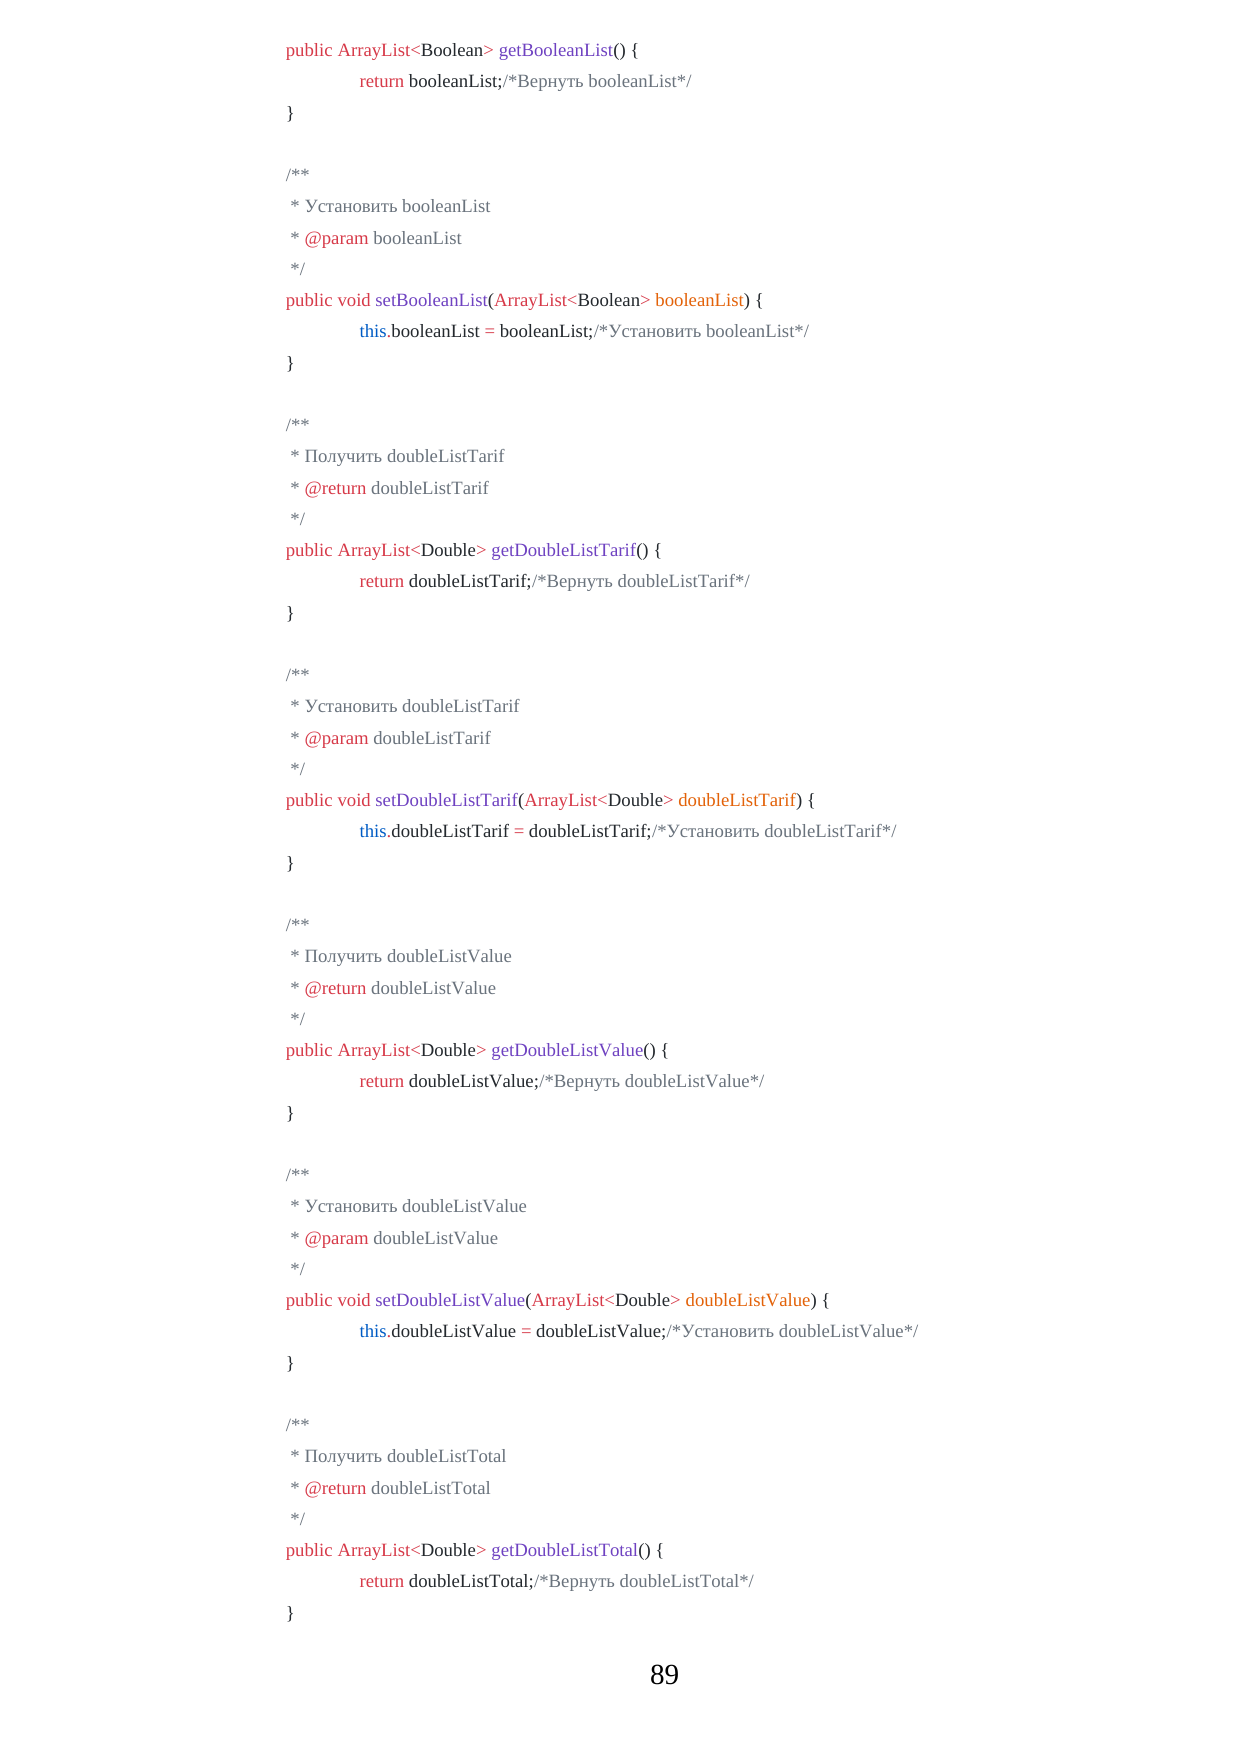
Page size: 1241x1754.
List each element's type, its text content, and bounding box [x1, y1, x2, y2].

table_cell */ [196, 1248, 1152, 1279]
table_cell public void setDoubleListValue(ArrayList<Double> doubleListValue) { [196, 1280, 1152, 1311]
table_cell [118, 1467, 196, 1498]
table_cell [118, 467, 196, 498]
table_cell [118, 1217, 196, 1248]
table_cell [118, 748, 196, 779]
table_cell [118, 405, 196, 436]
table_cell */ [196, 998, 1152, 1029]
table_cell [118, 561, 196, 592]
table_cell [118, 436, 196, 467]
table_cell [118, 1092, 196, 1123]
table_cell [118, 1280, 196, 1311]
table_cell [118, 1030, 196, 1061]
table_cell [118, 873, 196, 904]
table_cell */ [196, 498, 1152, 529]
table_cell [118, 1342, 196, 1373]
table_cell [118, 1623, 196, 1654]
table_cell public ArrayList<Boolean> getBooleanList() { [196, 30, 1152, 61]
table_cell [118, 248, 196, 279]
table_cell [118, 1123, 196, 1154]
table_cell public ArrayList<Double> getDoubleListTarif() { [196, 530, 1152, 561]
table_cell this.booleanList = booleanList;/*Установить booleanList*/ [196, 311, 1152, 342]
table_cell [196, 1623, 1152, 1654]
table_cell [118, 998, 196, 1029]
table_cell * Получить doubleListValue [196, 936, 1152, 967]
table_cell [118, 311, 196, 342]
table_cell public void setBooleanList(ArrayList<Boolean> booleanList) { [196, 280, 1152, 311]
table_cell [118, 1436, 196, 1467]
table_cell [118, 186, 196, 217]
table_cell public ArrayList<Double> getDoubleListTotal() { [196, 1530, 1152, 1561]
table_cell /** [196, 155, 1152, 186]
table_cell [196, 623, 1152, 654]
table_cell return doubleListTarif;/*Вернуть doubleListTarif*/ [196, 561, 1152, 592]
table_cell [118, 217, 196, 248]
table_cell * @param booleanList [196, 217, 1152, 248]
table_cell * Получить doubleListTotal [196, 1436, 1152, 1467]
table_cell return booleanList;/*Вернуть booleanList*/ [196, 61, 1152, 92]
table_cell */ [196, 248, 1152, 279]
table_cell * Установить doubleListValue [196, 1186, 1152, 1217]
table_cell [118, 623, 196, 654]
table_cell } [196, 1092, 1152, 1123]
table_cell /** [196, 1155, 1152, 1186]
table_cell return doubleListTotal;/*Вернуть doubleListTotal*/ [196, 1561, 1152, 1592]
table_cell } [196, 342, 1152, 373]
table_cell /** [196, 905, 1152, 936]
table_cell [118, 905, 196, 936]
table_cell public void setDoubleListTarif(ArrayList<Double> doubleListTarif) { [196, 780, 1152, 811]
table_cell [118, 686, 196, 717]
table_cell * @param doubleListValue [196, 1217, 1152, 1248]
table_cell [118, 498, 196, 529]
table_cell [118, 1592, 196, 1623]
table_cell [118, 967, 196, 998]
table_cell } [196, 842, 1152, 873]
table_cell [118, 1311, 196, 1342]
table_cell [118, 1498, 196, 1529]
table_cell } [196, 1592, 1152, 1623]
table_cell [118, 61, 196, 92]
table_cell [118, 1530, 196, 1561]
table_cell [118, 592, 196, 623]
table_cell [118, 780, 196, 811]
table_cell [118, 1405, 196, 1436]
table_cell public ArrayList<Double> getDoubleListValue() { [196, 1030, 1152, 1061]
table_cell * @param doubleListTarif [196, 717, 1152, 748]
table_cell this.doubleListValue = doubleListValue;/*Установить doubleListValue*/ [196, 1311, 1152, 1342]
table_cell /** [196, 405, 1152, 436]
table_cell [118, 530, 196, 561]
table_cell * @return doubleListTotal [196, 1467, 1152, 1498]
table_cell [196, 373, 1152, 404]
table_cell */ [196, 748, 1152, 779]
table_cell } [196, 1342, 1152, 1373]
table_cell [118, 717, 196, 748]
table_cell /** [196, 655, 1152, 686]
table_cell [118, 936, 196, 967]
table_cell [118, 30, 196, 61]
table_cell * @return doubleListValue [196, 967, 1152, 998]
table_cell */ [196, 1498, 1152, 1529]
table_cell [118, 811, 196, 842]
table_cell * Получить doubleListTarif [196, 436, 1152, 467]
table_cell [118, 1561, 196, 1592]
table_cell this.doubleListTarif = doubleListTarif;/*Установить doubleListTarif*/ [196, 811, 1152, 842]
table_cell [118, 342, 196, 373]
table_cell [118, 280, 196, 311]
table_cell [196, 1373, 1152, 1404]
table_cell return doubleListValue;/*Вернуть doubleListValue*/ [196, 1061, 1152, 1092]
table_cell [118, 1373, 196, 1404]
table_cell [118, 1186, 196, 1217]
table_cell [196, 1123, 1152, 1154]
table_cell [118, 123, 196, 154]
table_cell [118, 1248, 196, 1279]
table_cell [118, 373, 196, 404]
table_cell [196, 123, 1152, 154]
table_cell [118, 92, 196, 123]
table_cell [118, 655, 196, 686]
table_cell * Установить booleanList [196, 186, 1152, 217]
table_cell [118, 842, 196, 873]
table_cell } [196, 592, 1152, 623]
table_cell [118, 155, 196, 186]
table_cell [196, 873, 1152, 904]
table_cell [118, 1155, 196, 1186]
table_cell * Установить doubleListTarif [196, 686, 1152, 717]
table_cell /** [196, 1405, 1152, 1436]
table_cell } [196, 92, 1152, 123]
table_cell * @return doubleListTarif [196, 467, 1152, 498]
table_cell [118, 1061, 196, 1092]
